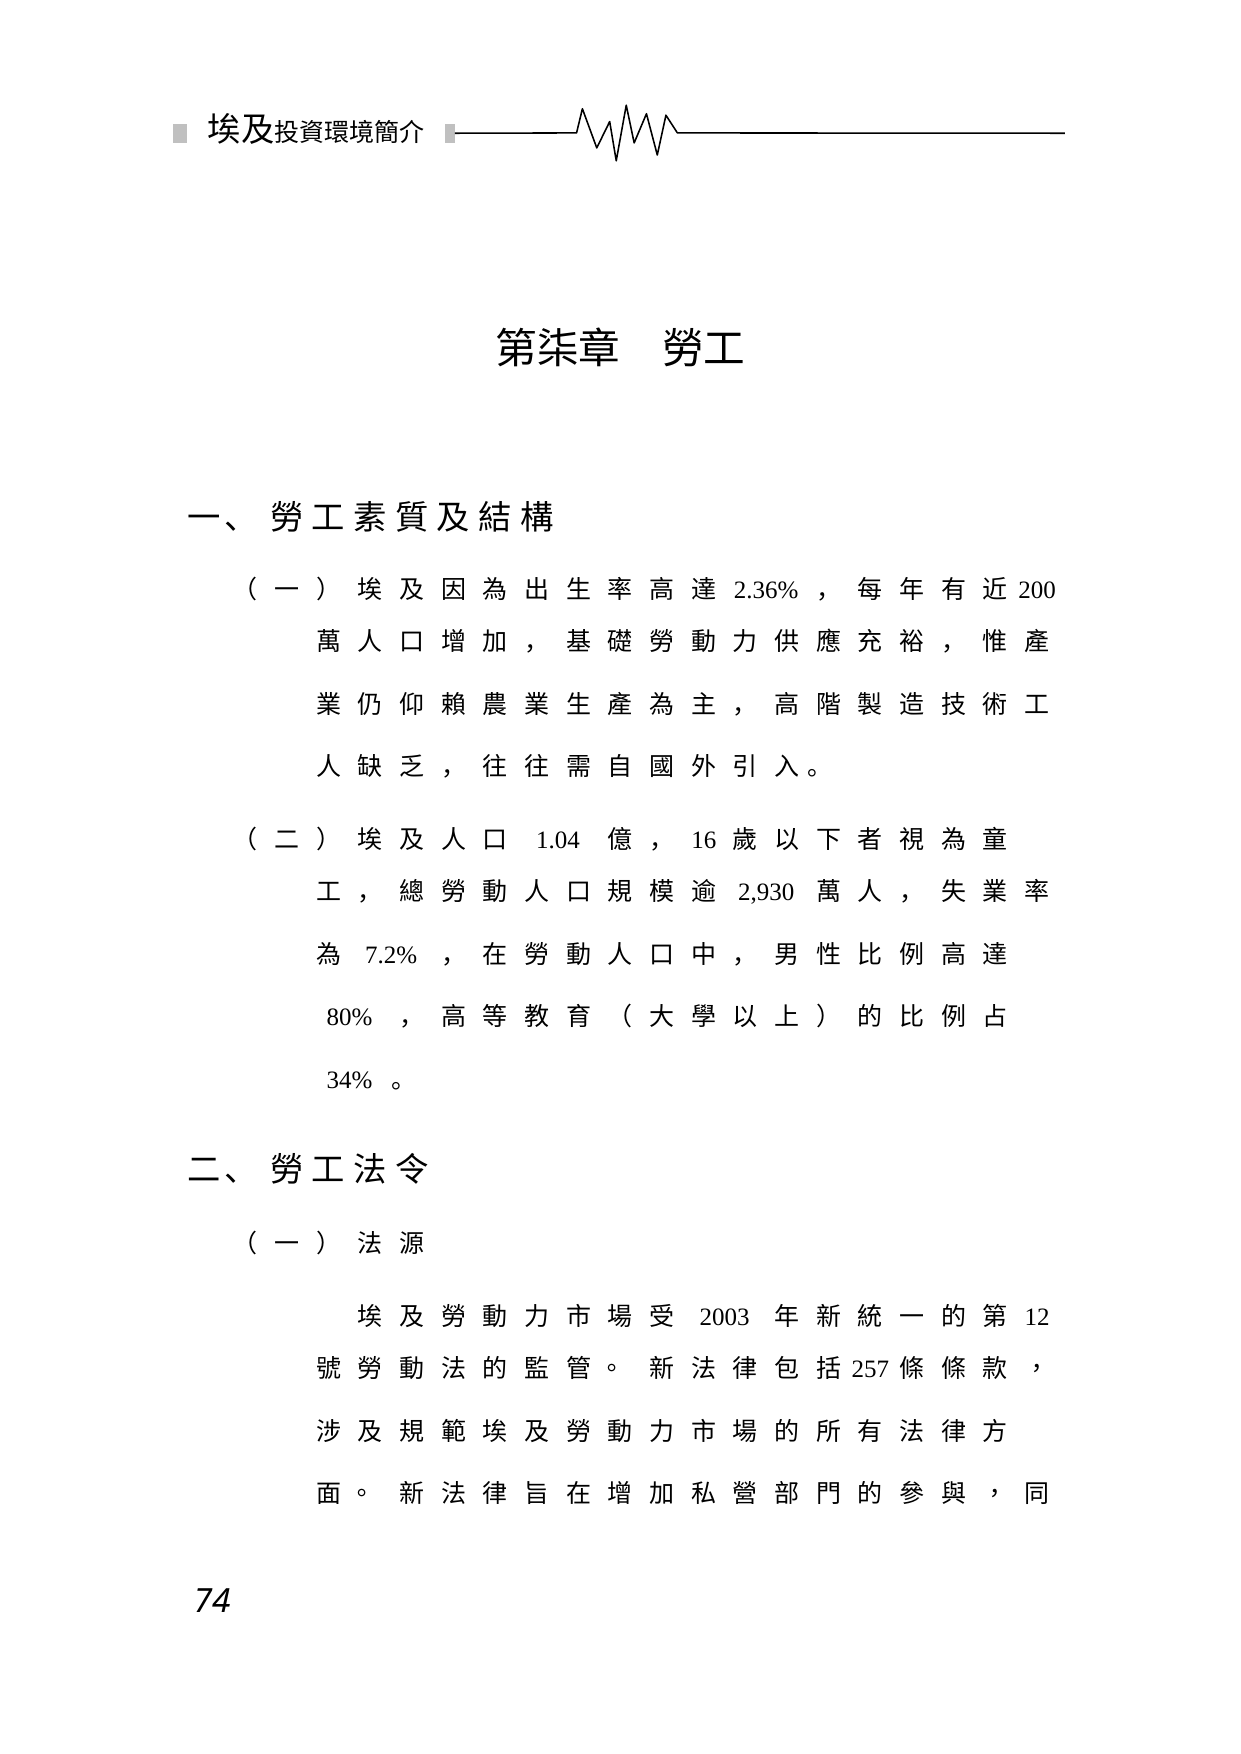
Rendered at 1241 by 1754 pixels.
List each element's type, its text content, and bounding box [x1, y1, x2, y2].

text 一、勞工素質及結構 [183, 473, 1058, 536]
text （二）埃及人口1.04億，16歲以下者視為童工，總勞動人口規模逾2,930萬人，失業率為7.2%，在勞動人口中，男性比例高達80%，高等教育（大學以上）的比例占34%。 [207, 786, 1058, 1098]
text 二、勞工法令 [183, 1125, 1058, 1188]
text 第柒章 勞工 [183, 304, 1058, 366]
text （一）法源 [207, 1200, 1058, 1263]
text （一）埃及因為出生率高達2.36%，每年有近200萬人口增加，基礎勞動力供應充裕，惟產業仍仰賴農業生產為主，高階製造技術工人缺乏，往往需自國外引入。 [207, 536, 1058, 786]
text 埃及勞動力市場受2003年新統一的第12號勞動法的監管。新法律包括257條條款，涉及規範埃及勞動力市場的所有法律方面。新法律旨在增加私營部門的參與，同 [281, 1263, 1058, 1513]
